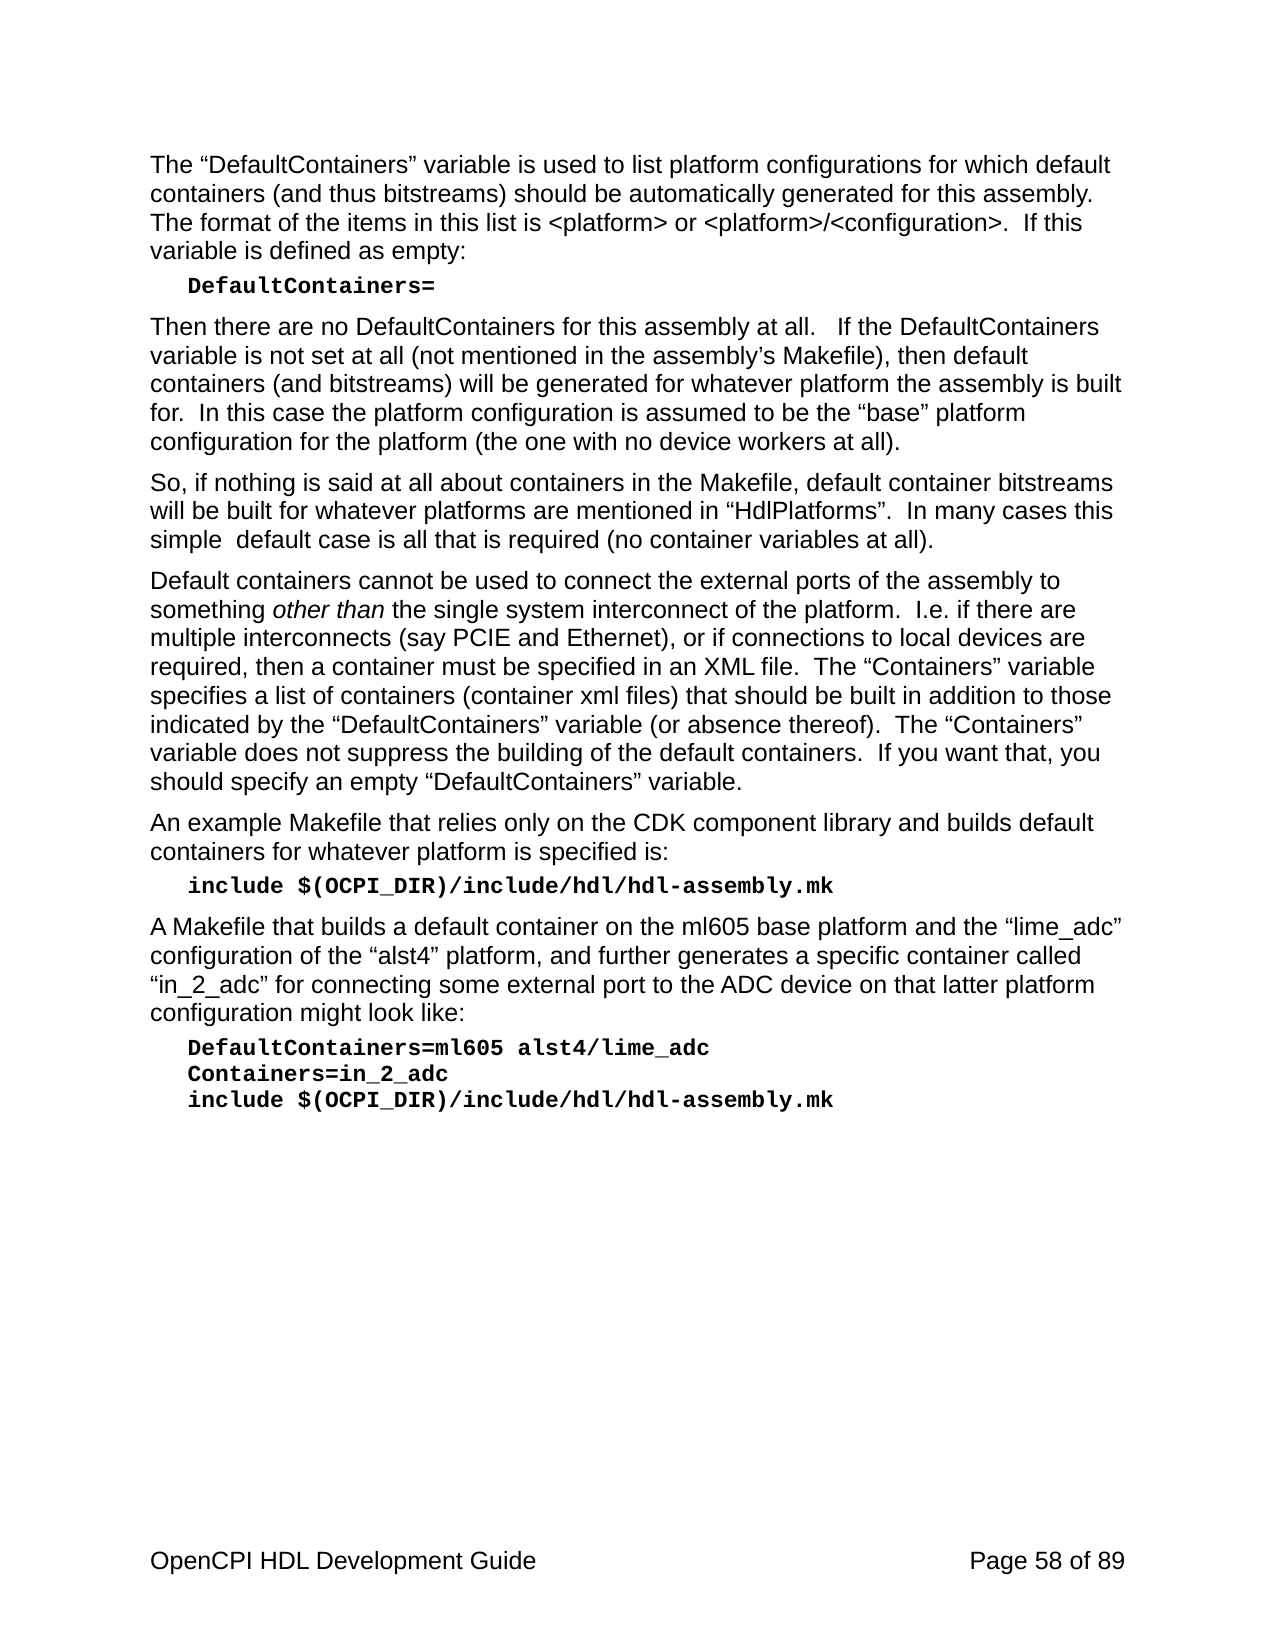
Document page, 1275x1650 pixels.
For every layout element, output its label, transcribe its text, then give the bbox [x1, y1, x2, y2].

text include $(OCPI_DIR)/include/hdl/hdl-assembly.mk [187, 874, 1125, 900]
text So, if nothing is said at all about containers in the Makefile, default container bitstreams will be built for whatever platforms are mentioned in “HdlPlatforms”. In many cases this simple default case is all that is required (no container variables at all). [150, 468, 1125, 554]
text An example Makefile that relies only on the CDK component library and builds default containers for whatever platform is specified is: [150, 808, 1125, 865]
text DefaultContainers=ml605 alst4/lime_adc Containers=in_2_adc include $(OCPI_DIR)/include/hdl/hdl-assembly.mk [187, 1036, 1125, 1114]
text The “DefaultContainers” variable is used to list platform configurations for which default containers (and thus bitstreams) should be automatically generated for this assembly. The format of the items in this list is <platform> or <platform>/<configuration>. If this variable is defined as empty: [150, 150, 1125, 265]
text DefaultContainers= [187, 274, 1125, 300]
text Default containers cannot be used to connect the external ports of the assembly to something other than the single system interconnect of the platform. I.e. if there are multiple interconnects (say PCIE and Ethernet), or if connections to local devices are required, then a container must be specified in an XML file. The “Containers” variable specifies a list of containers (container xml files) that should be built in addition to those indicated by the “DefaultContainers” variable (or absence thereof). The “Containers” variable does not suppress the building of the default containers. If you want that, you should specify an empty “DefaultContainers” variable. [150, 566, 1125, 796]
text A Makefile that builds a default container on the ml605 base platform and the “lime_adc” configuration of the “alst4” platform, and further generates a specific container called “in_2_adc” for connecting some external port to the ADC device on that latter platform configuration might look like: [150, 912, 1125, 1027]
text Then there are no DefaultContainers for this assembly at all. If the DefaultContainers variable is not set at all (not mentioned in the assembly’s Makefile), then default containers (and bitstreams) will be generated for whatever platform the assembly is built for. In this case the platform configuration is assumed to be the “base” platform configuration for the platform (the one with no device workers at all). [150, 312, 1125, 456]
